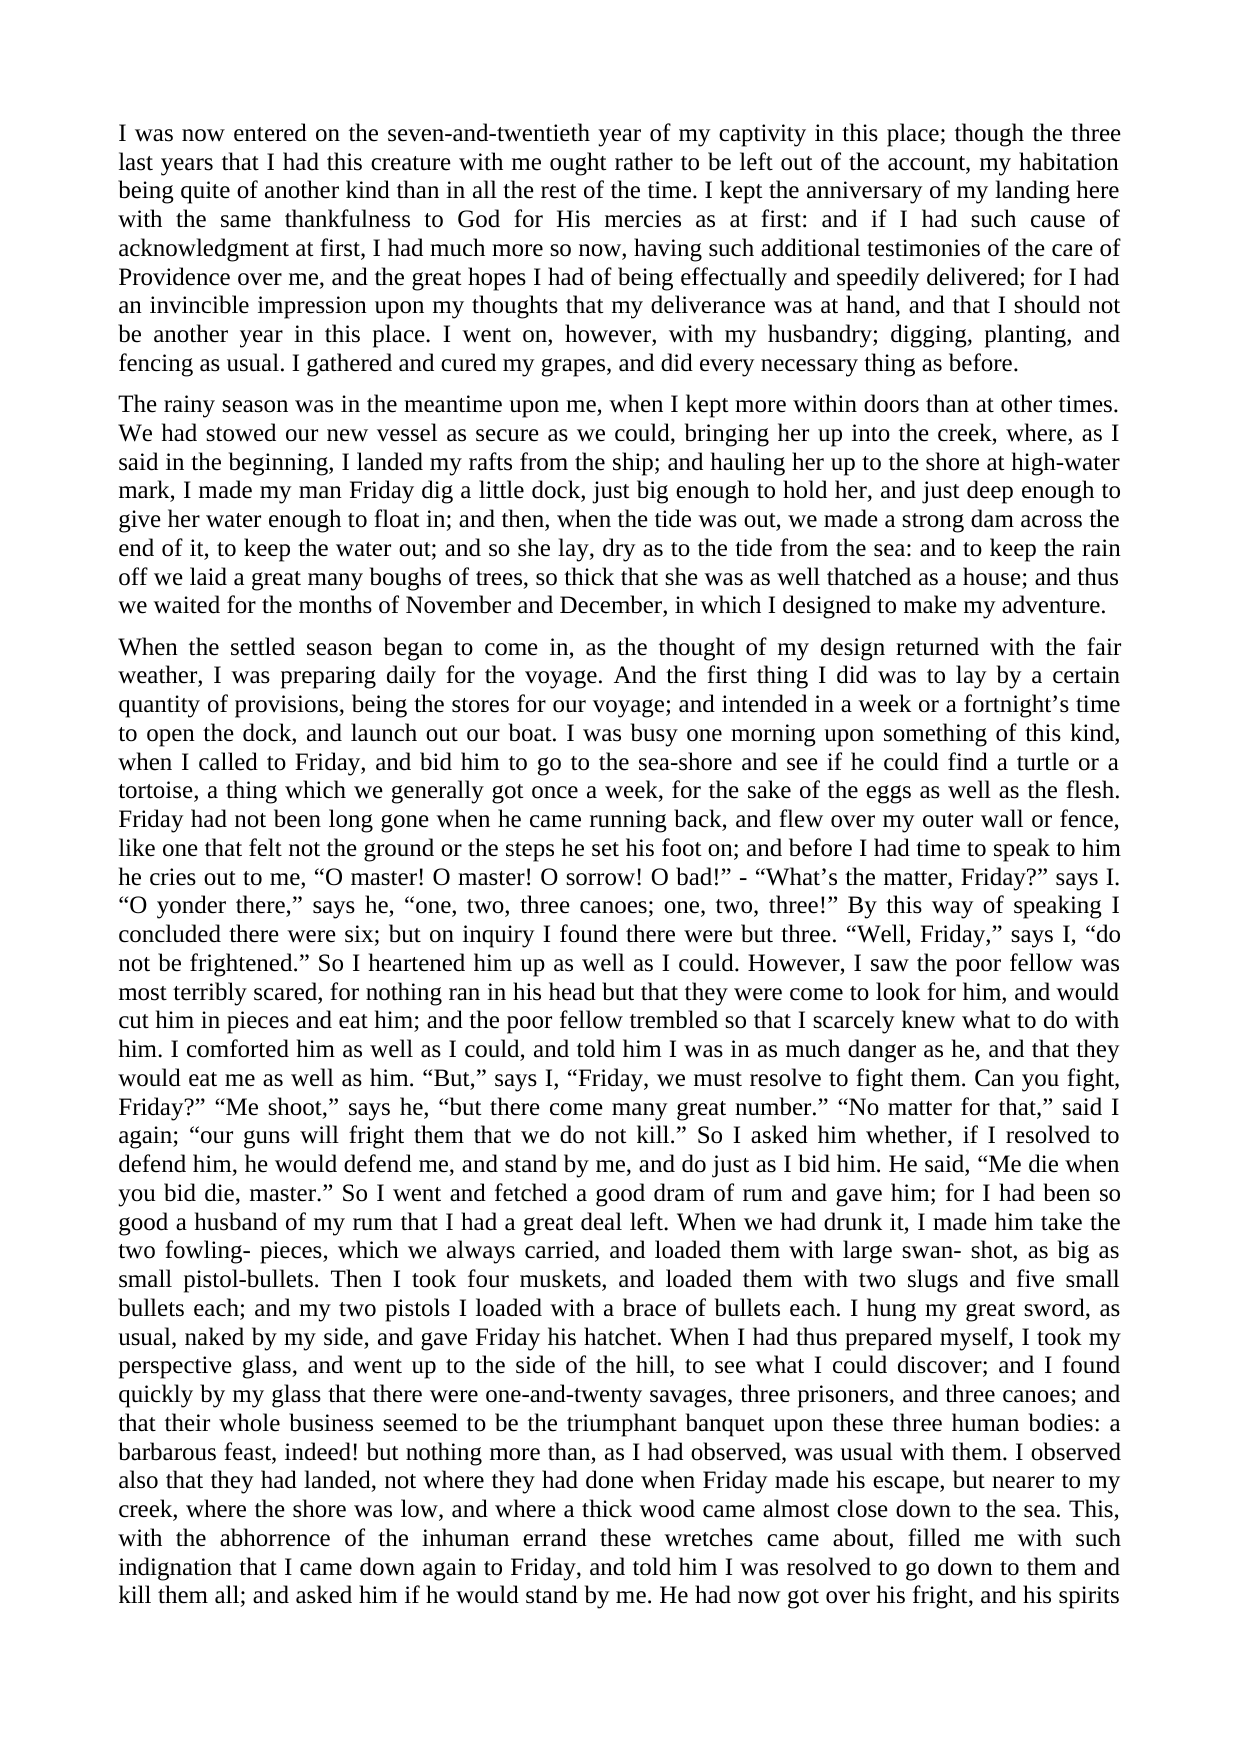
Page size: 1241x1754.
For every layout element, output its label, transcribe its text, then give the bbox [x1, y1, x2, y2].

text I was now entered on the seven-and-twentieth year of my captivity in this place; though the three last years that I had this creature with me ought rather to be left out of the account, my habitation being quite of another kind than in all the rest of the time. I kept the anniversary of my landing here with the same thankfulness to God for His mercies as at first: and if I had such cause of acknowledgment at first, I had much more so now, having such additional testimonies of the care of Providence over me, and the great hopes I had of being effectually and speedily delivered; for I had an invincible impression upon my thoughts that my deliverance was at hand, and that I should not be another year in this place. I went on, however, with my husbandry; digging, planting, and fencing as usual. I gathered and cured my grapes, and did every necessary thing as before. [118, 118, 1122, 377]
text The rainy season was in the meantime upon me, when I kept more within doors than at other times. We had stowed our new vessel as secure as we could, bringing her up into the creek, where, as I said in the beginning, I landed my rafts from the ship; and hauling her up to the shore at high-water mark, I made my man Friday dig a little dock, just big enough to hold her, and just deep enough to give her water enough to float in; and then, when the tide was out, we made a strong dam across the end of it, to keep the water out; and so she lay, dry as to the tide from the sea: and to keep the rain off we laid a great many boughs of trees, so thick that she was as well thatched as a house; and thus we waited for the months of November and December, in which I designed to make my adventure. [118, 389, 1122, 619]
text When the settled season began to come in, as the thought of my design returned with the fair weather, I was preparing daily for the voyage. And the first thing I did was to lay by a certain quantity of provisions, being the stores for our voyage; and intended in a week or a fortnight’s time to open the dock, and launch out our boat. I was busy one morning upon something of this kind, when I called to Friday, and bid him to go to the sea-shore and see if he could find a turtle or a tortoise, a thing which we generally got once a week, for the sake of the eggs as well as the flesh. Friday had not been long gone when he came running back, and flew over my outer wall or fence, like one that felt not the ground or the steps he set his foot on; and before I had time to speak to him he cries out to me, “O master! O master! O sorrow! O bad!” - “What’s the matter, Friday?” says I. “O yonder there,” says he, “one, two, three canoes; one, two, three!” By this way of speaking I concluded there were six; but on inquiry I found there were but three. “Well, Friday,” says I, “do not be frightened.” So I heartened him up as well as I could. However, I saw the poor fellow was most terribly scared, for nothing ran in his head but that they were come to look for him, and would cut him in pieces and eat him; and the poor fellow trembled so that I scarcely knew what to do with him. I comforted him as well as I could, and told him I was in as much danger as he, and that they would eat me as well as him. “But,” says I, “Friday, we must resolve to fight them. Can you fight, Friday?” “Me shoot,” says he, “but there come many great number.” “No matter for that,” said I again; “our guns will fright them that we do not kill.” So I asked him whether, if I resolved to defend him, he would defend me, and stand by me, and do just as I bid him. He said, “Me die when you bid die, master.” So I went and fetched a good dram of rum and gave him; for I had been so good a husband of my rum that I had a great deal left. When we had drunk it, I made him take the two fowling- pieces, which we always carried, and loaded them with large swan- shot, as big as small pistol-bullets. Then I took four muskets, and loaded them with two slugs and five small bullets each; and my two pistols I loaded with a brace of bullets each. I hung my great sword, as usual, naked by my side, and gave Friday his hatchet. When I had thus prepared myself, I took my perspective glass, and went up to the side of the hill, to see what I could discover; and I found quickly by my glass that there were one-and-twenty savages, three prisoners, and three canoes; and that their whole business seemed to be the triumphant banquet upon these three human bodies: a barbarous feast, indeed! but nothing more than, as I had observed, was usual with them. I observed also that they had landed, not where they had done when Friday made his escape, but nearer to my creek, where the shore was low, and where a thick wood came almost close down to the sea. This, with the abhorrence of the inhuman errand these wretches came about, filled me with such indignation that I came down again to Friday, and told him I was resolved to go down to them and kill them all; and asked him if he would stand by me. He had now got over his fright, and his spirits [118, 632, 1122, 1609]
